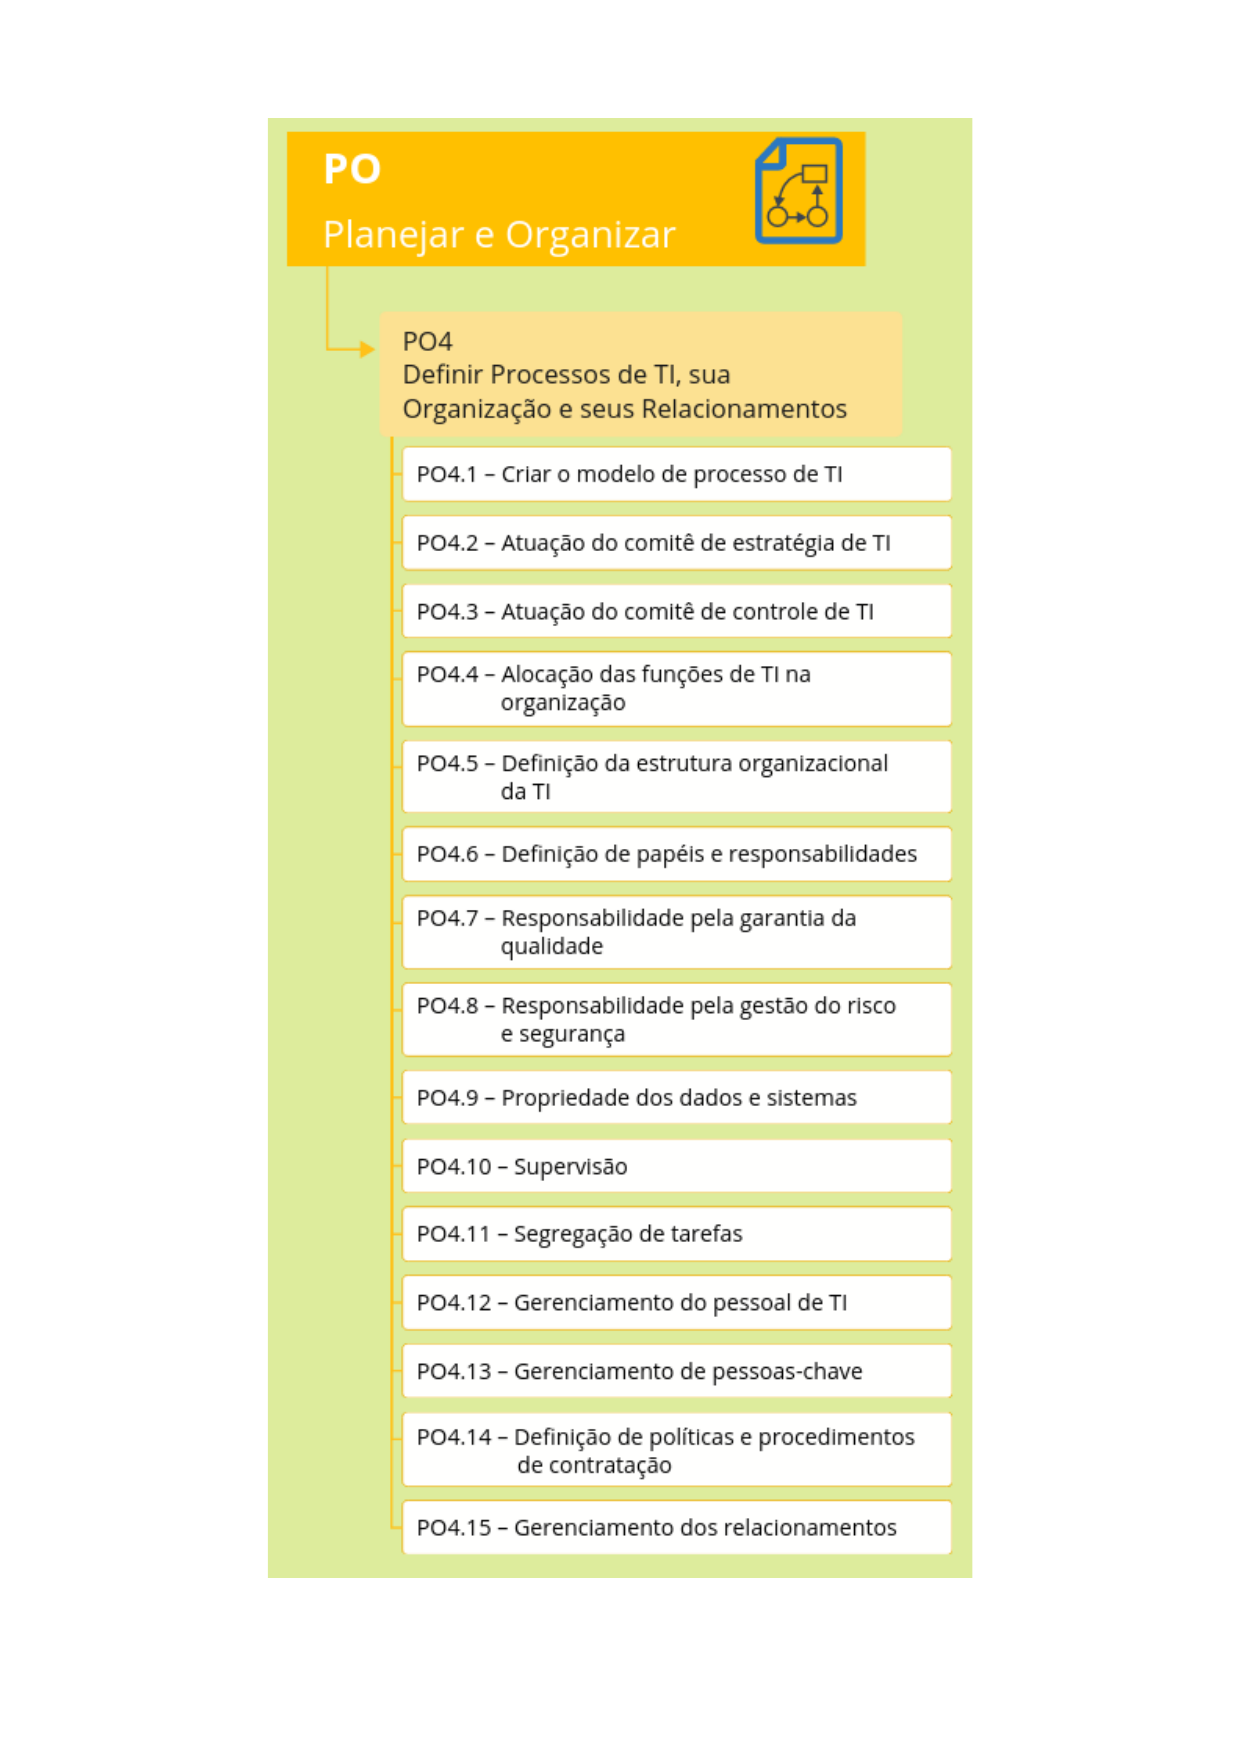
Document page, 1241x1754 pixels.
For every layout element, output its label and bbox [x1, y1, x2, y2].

picture [267, 118, 973, 1578]
